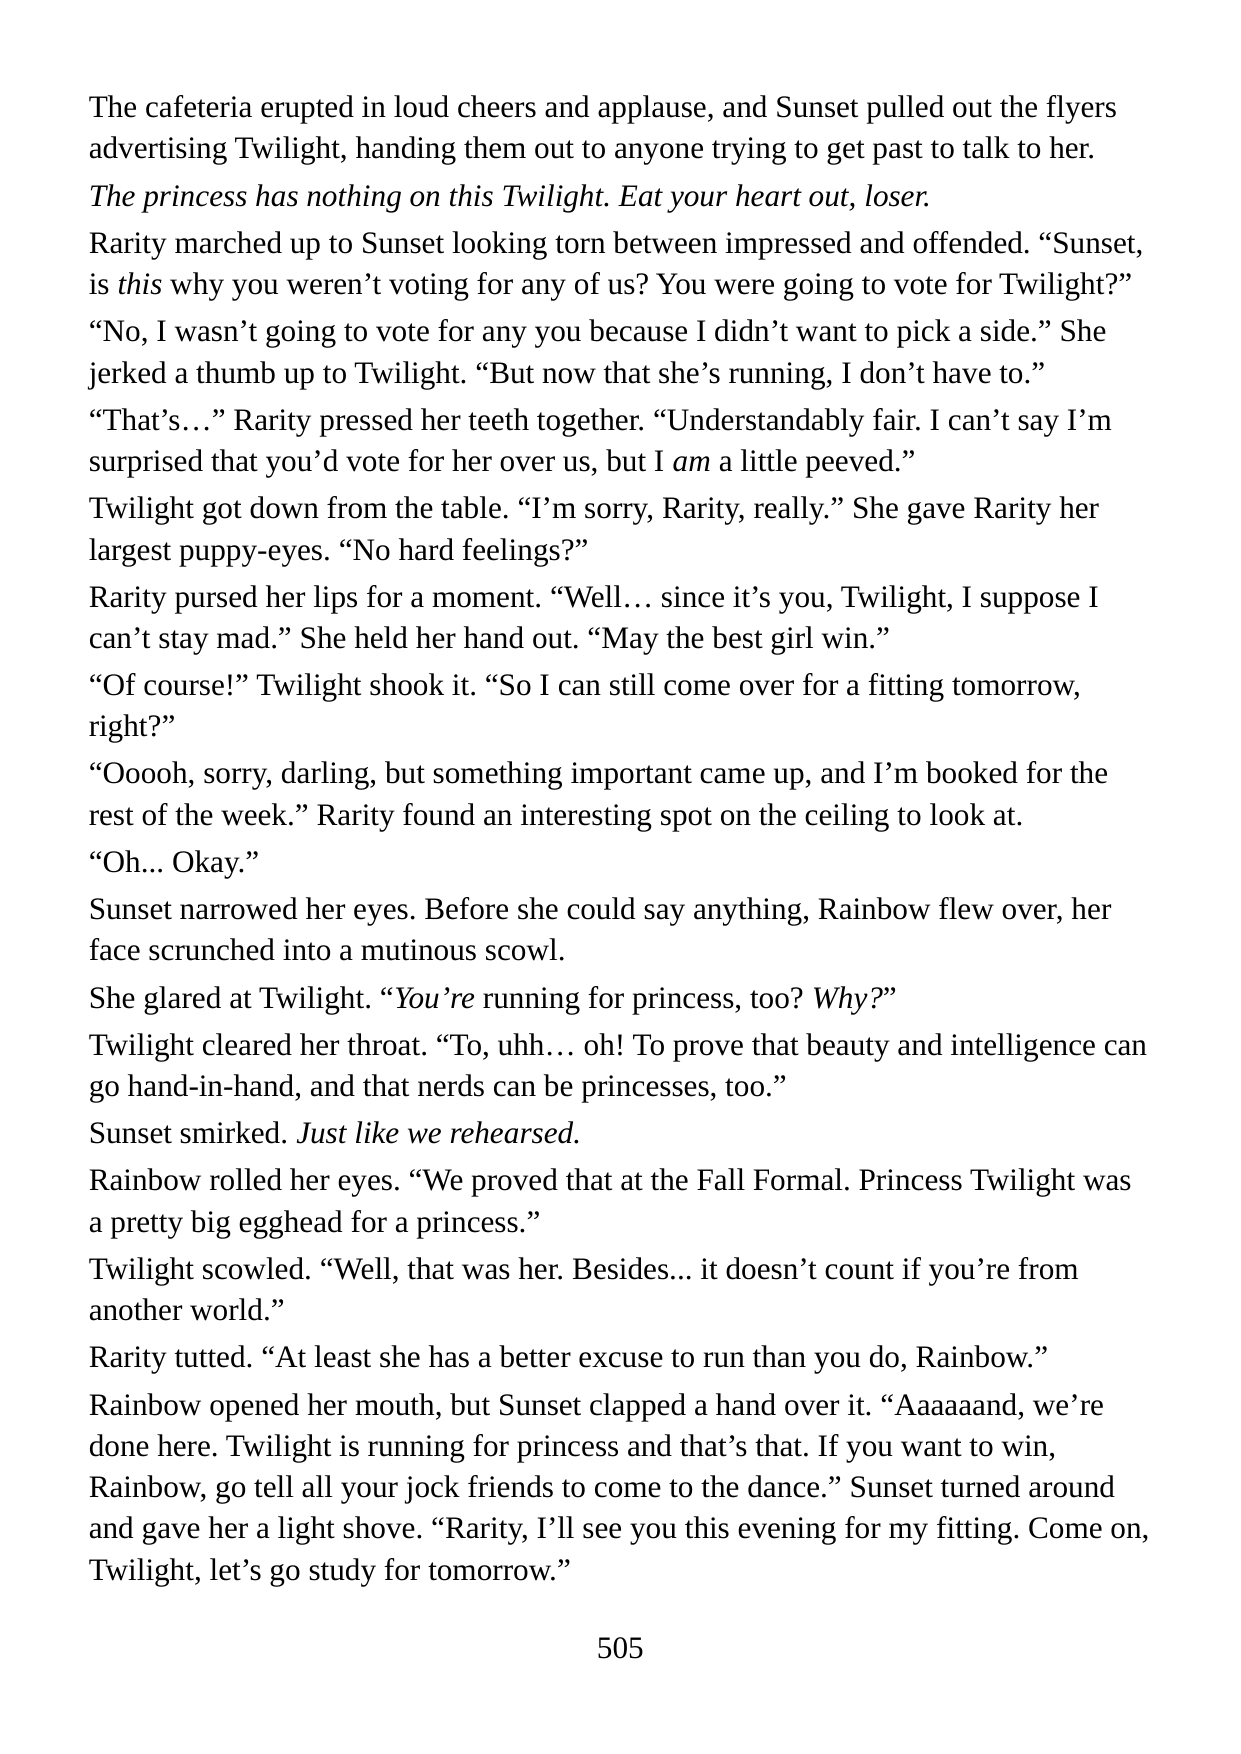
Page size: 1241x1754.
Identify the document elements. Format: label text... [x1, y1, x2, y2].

text She glared at Twilight. “You’re running for princess, too? Why?” [88, 979, 1152, 1015]
text Rarity pursed her lips for a moment. “Well… since it’s you, Twilight, I suppose I can’t stay mad.” She held her hand out. “May the best girl win.” [88, 578, 1152, 655]
text The princess has nothing on this Twilight. Eat your heart out, loser. [88, 177, 1152, 213]
text “Ooooh, sorry, darling, but something important came up, and I’m booked for the rest of the week.” Rarity found an interesting spot on the ceiling to look at. [88, 755, 1152, 832]
text Twilight cleared her throat. “To, uhh… oh! To prove that beauty and intelligence can go hand-in-hand, and that nerds can be princesses, too.” [88, 1026, 1152, 1103]
text Rainbow opened her mouth, but Sunset clapped a hand over it. “Aaaaaand, we’re done here. Twilight is running for princess and that’s that. If you want to win, Rainbow, go tell all your jock friends to come to the dance.” Sunset turned around and gave her a light shove. “Rarity, I’ll see you this evening for my fitting. Come on, Twilight, let’s go study for tomorrow.” [88, 1386, 1152, 1587]
text Sunset smirked. Just like we rehearsed. [88, 1114, 1152, 1150]
text “Of course!” Twilight shook it. “So I can still come over for a fitting tomorrow, right?” [88, 666, 1152, 743]
text Sunset narrowed her eyes. Before she could say anything, Rainbow flew over, her face scrunched into a mutinous scowl. [88, 890, 1152, 968]
text The cafeteria erupted in loud cheers and applause, and Sunset pulled out the flyers advertising Twilight, handing them out to anyone trying to get past to talk to her. [88, 88, 1152, 166]
text “That’s…” Rarity pressed her teeth together. “Understandably fair. I can’t say I’m surprised that you’d vote for her over us, but I am a little peeved.” [88, 401, 1152, 478]
text “Oh... Okay.” [88, 843, 1152, 879]
text “No, I wasn’t going to vote for any you because I didn’t want to pick a side.” She jerked a thumb up to Twilight. “But now that she’s running, I don’t have to.” [88, 313, 1152, 390]
text Rarity tutted. “At least she has a better excuse to run than you do, Rainbow.” [88, 1338, 1152, 1374]
text Twilight scowled. “Well, that was her. Besides... it doesn’t count if you’re from another world.” [88, 1250, 1152, 1327]
text Twilight got down from the table. “I’m sorry, Rarity, really.” She gave Rarity her largest puppy-eyes. “No hard feelings?” [88, 489, 1152, 567]
text Rarity marched up to Sunset looking torn between impressed and offended. “Sunset, is this why you weren’t voting for any of us? You were going to vote for Twilight?” [88, 224, 1152, 301]
text Rainbow rolled her eyes. “We proved that at the Fall Formal. Princess Twilight was a pretty big egghead for a princess.” [88, 1162, 1152, 1239]
